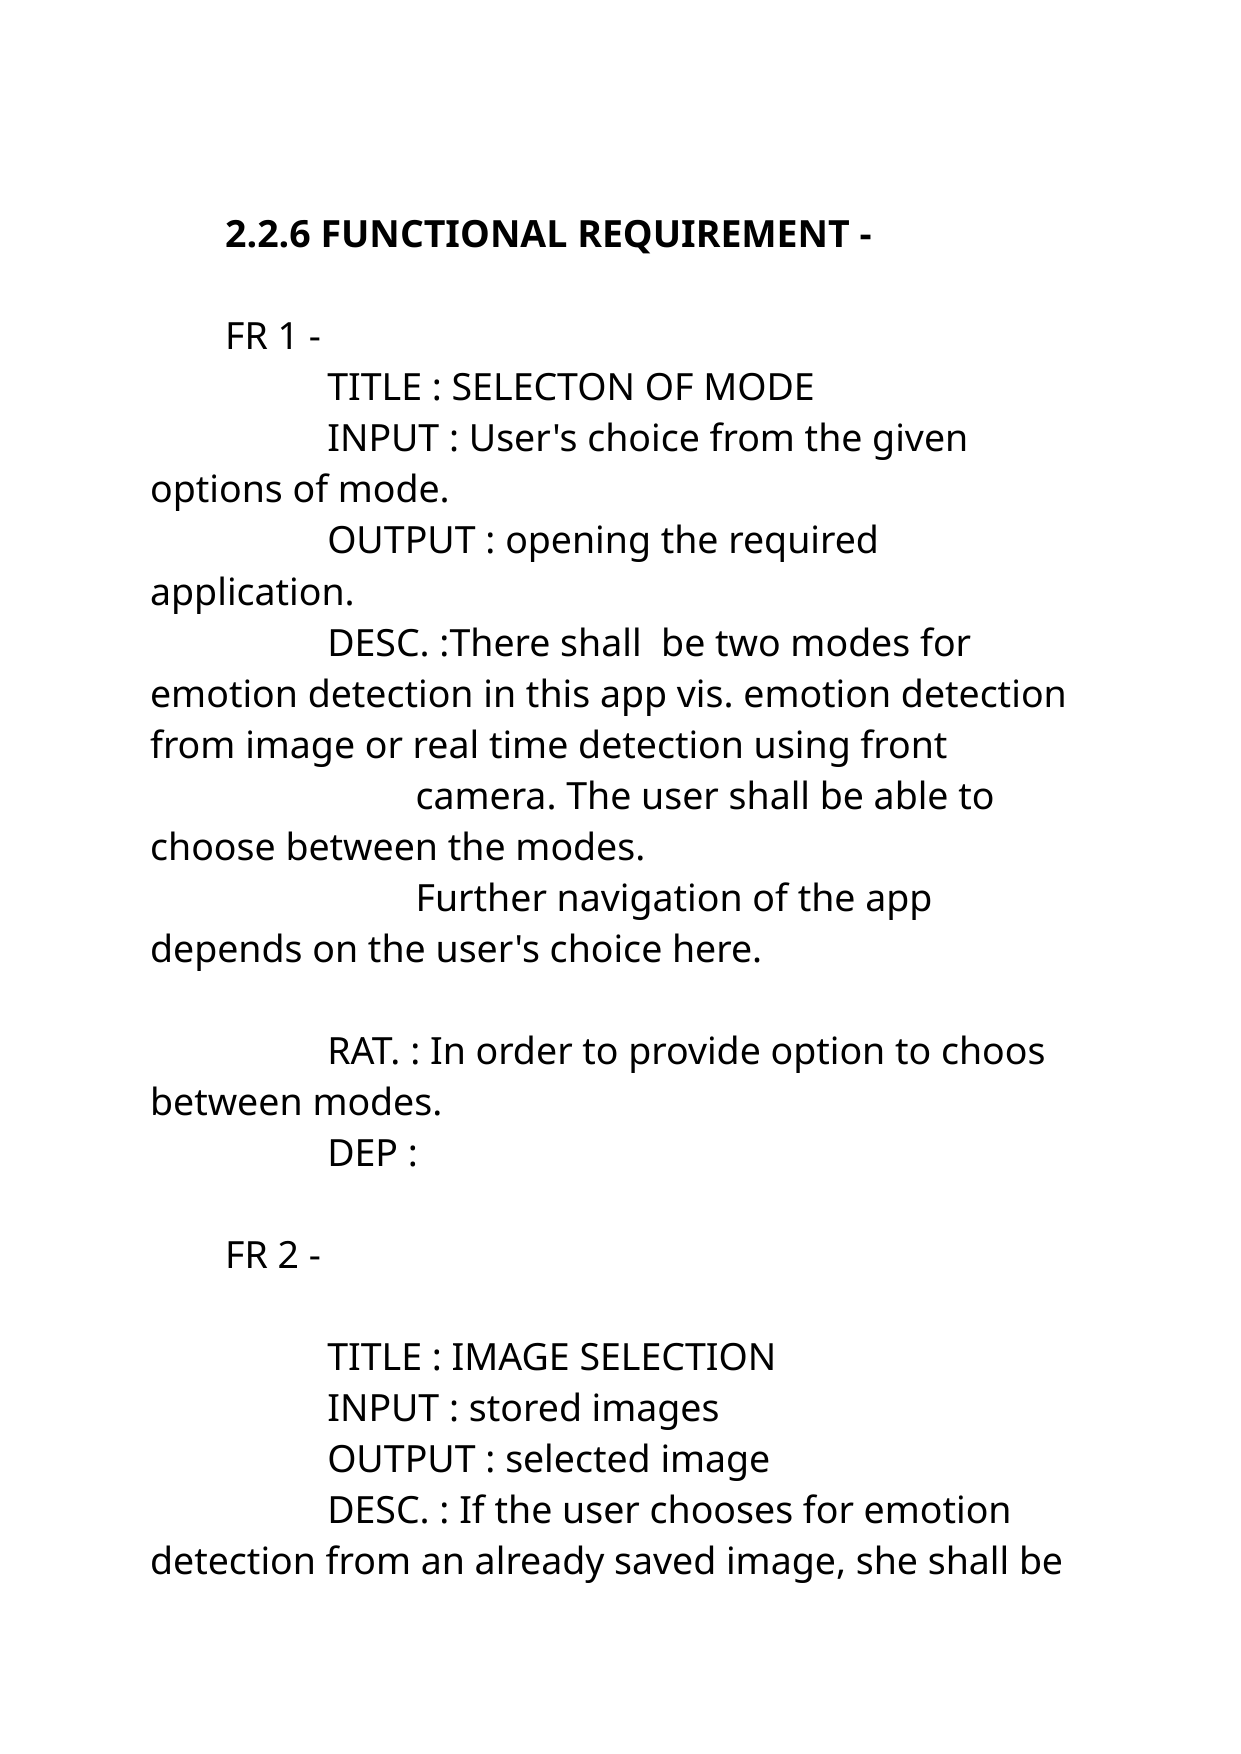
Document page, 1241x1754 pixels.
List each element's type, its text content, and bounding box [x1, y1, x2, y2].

text OUTPUT : selected image [150, 1432, 1090, 1483]
text INPUT : User's choice from the given options of mode. [150, 412, 1090, 514]
text DESC. :There shall be two modes for emotion detection in this app vis. emotion detection from image or real time detection using front [150, 616, 1090, 769]
text FR 2 - [150, 1228, 1090, 1279]
text INPUT : stored images [150, 1381, 1090, 1432]
text RAT. : In order to provide option to choos between modes. [150, 1024, 1090, 1126]
text camera. The user shall be able to choose between the modes. [150, 769, 1090, 871]
text DEP : [150, 1126, 1090, 1177]
text TITLE : IMAGE SELECTION [150, 1330, 1090, 1381]
text OUTPUT : opening the required application. [150, 514, 1090, 616]
text DESC. : If the user chooses for emotion detection from an already saved image, she shall be [150, 1483, 1090, 1586]
text TITLE : SELECTON OF MODE [150, 361, 1090, 412]
text 2.2.6 FUNCTIONAL REQUIREMENT - [150, 207, 1090, 258]
text FR 1 - [150, 309, 1090, 361]
text Further navigation of the app depends on the user's choice here. [150, 871, 1090, 973]
